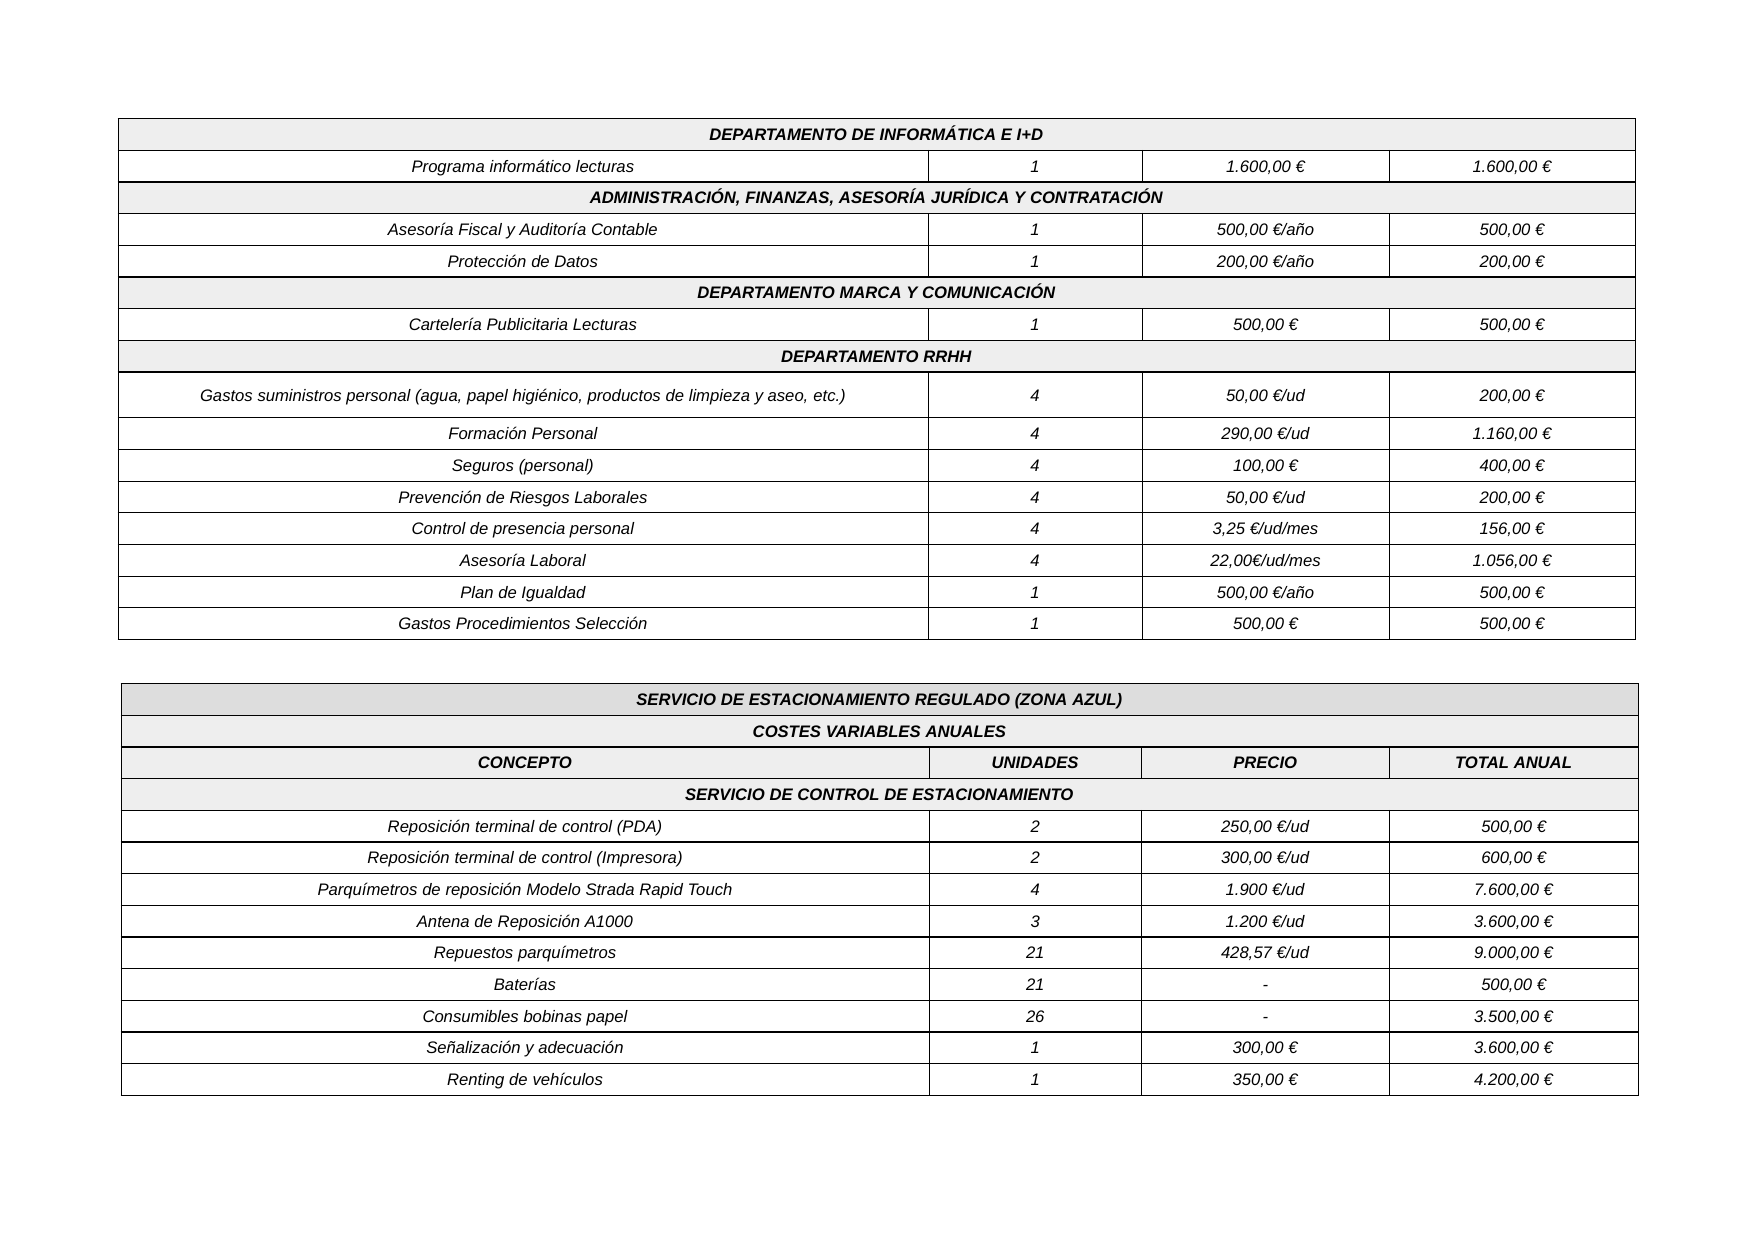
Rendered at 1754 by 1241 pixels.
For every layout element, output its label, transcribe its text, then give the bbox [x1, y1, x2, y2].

table_cell 200,00 € [1390, 246, 1635, 276]
table_cell 4 [930, 874, 1141, 905]
table_cell PRECIO [1142, 748, 1389, 778]
table_cell 1 [929, 151, 1142, 181]
table_cell 21 [930, 938, 1141, 968]
table_cell Formación Personal [119, 418, 928, 449]
table_cell Consumibles bobinas papel [122, 1001, 929, 1031]
table_cell 2 [930, 811, 1141, 841]
table_cell 1.200 €/ud [1142, 906, 1389, 936]
table_cell Parquímetros de reposición Modelo Strada Rapid Touch [122, 874, 929, 905]
table_cell 9.000,00 € [1390, 938, 1638, 968]
table_cell 200,00 €/año [1143, 246, 1389, 276]
table_cell 500,00 € [1143, 309, 1389, 340]
table_cell Reposición terminal de control (Impresora) [122, 843, 929, 873]
table_cell Baterías [122, 969, 929, 1000]
table_cell Seguros (personal) [119, 450, 928, 481]
table_cell 600,00 € [1390, 843, 1638, 873]
table_cell 50,00 €/ud [1143, 373, 1389, 417]
table_cell SERVICIO DE CONTROL DE ESTACIONAMIENTO [122, 779, 1638, 810]
table_cell 3.500,00 € [1390, 1001, 1638, 1031]
table_cell Antena de Reposición A1000 [122, 906, 929, 936]
table_cell 21 [930, 969, 1141, 1000]
table_cell 1 [929, 577, 1142, 607]
table_cell 300,00 € [1142, 1033, 1389, 1063]
table_cell 500,00 € [1390, 608, 1635, 639]
table_cell 200,00 € [1390, 373, 1635, 417]
table_cell 4 [929, 450, 1142, 481]
table_cell 4 [929, 373, 1142, 417]
table_cell 3,25 €/ud/mes [1143, 513, 1389, 544]
table_cell 428,57 €/ud [1142, 938, 1389, 968]
table_cell 4.200,00 € [1390, 1064, 1638, 1095]
table_cell 3.600,00 € [1390, 1033, 1638, 1063]
table_cell 1 [930, 1064, 1141, 1095]
table_cell 3 [930, 906, 1141, 936]
table_cell 7.600,00 € [1390, 874, 1638, 905]
table_cell 4 [929, 482, 1142, 512]
table_cell 1.056,00 € [1390, 545, 1635, 576]
table_cell TOTAL ANUAL [1390, 748, 1638, 778]
table_cell 4 [929, 513, 1142, 544]
table_cell 500,00 €/año [1143, 214, 1389, 245]
table_cell 500,00 € [1390, 811, 1638, 841]
table_cell Protección de Datos [119, 246, 928, 276]
table_cell DEPARTAMENTO MARCA Y COMUNICACIÓN [119, 278, 1635, 308]
table_cell 4 [929, 418, 1142, 449]
table_cell Asesoría Fiscal y Auditoría Contable [119, 214, 928, 245]
table_cell 1.160,00 € [1390, 418, 1635, 449]
table_cell 1.600,00 € [1390, 151, 1635, 181]
table_header SERVICIO DE ESTACIONAMIENTO REGULADO (ZONA AZUL) [122, 684, 1638, 715]
table_cell 1 [929, 246, 1142, 276]
table_cell Programa informático lecturas [119, 151, 928, 181]
table_cell - [1142, 1001, 1389, 1031]
table_cell 156,00 € [1390, 513, 1635, 544]
table_cell 22,00€/ud/mes [1143, 545, 1389, 576]
table_cell 1.600,00 € [1143, 151, 1389, 181]
table_cell 3.600,00 € [1390, 906, 1638, 936]
table_cell 500,00 € [1143, 608, 1389, 639]
table_cell UNIDADES [930, 748, 1141, 778]
table_cell Gastos Procedimientos Selección [119, 608, 928, 639]
table_cell 350,00 € [1142, 1064, 1389, 1095]
table_cell 2 [930, 843, 1141, 873]
table_cell 1.900 €/ud [1142, 874, 1389, 905]
table_cell 400,00 € [1390, 450, 1635, 481]
table_cell 250,00 €/ud [1142, 811, 1389, 841]
table_cell ADMINISTRACIÓN, FINANZAS, ASESORÍA JURÍDICA Y CONTRATACIÓN [119, 183, 1635, 213]
table_cell 500,00 € [1390, 969, 1638, 1000]
table_cell DEPARTAMENTO RRHH [119, 341, 1635, 371]
table_cell 1 [929, 309, 1142, 340]
table_cell 26 [930, 1001, 1141, 1031]
table_cell Asesoría Laboral [119, 545, 928, 576]
table_cell 300,00 €/ud [1142, 843, 1389, 873]
table_cell Plan de Igualdad [119, 577, 928, 607]
table_cell 500,00 € [1390, 577, 1635, 607]
table_cell CONCEPTO [122, 748, 929, 778]
table_cell 4 [929, 545, 1142, 576]
table_cell Repuestos parquímetros [122, 938, 929, 968]
table_cell Gastos suministros personal (agua, papel higiénico, productos de limpieza y aseo, etc.) [119, 373, 928, 417]
table_cell 200,00 € [1390, 482, 1635, 512]
table_cell 1 [929, 608, 1142, 639]
table_cell - [1142, 969, 1389, 1000]
table_cell 1 [930, 1033, 1141, 1063]
table_cell Señalización y adecuación [122, 1033, 929, 1063]
table_cell Renting de vehículos [122, 1064, 929, 1095]
table_cell Control de presencia personal [119, 513, 928, 544]
table_cell 290,00 €/ud [1143, 418, 1389, 449]
table_cell 500,00 €/año [1143, 577, 1389, 607]
table_cell Reposición terminal de control (PDA) [122, 811, 929, 841]
table_cell 100,00 € [1143, 450, 1389, 481]
table_cell Prevención de Riesgos Laborales [119, 482, 928, 512]
table_cell 1 [929, 214, 1142, 245]
table_cell 50,00 €/ud [1143, 482, 1389, 512]
table_cell Cartelería Publicitaria Lecturas [119, 309, 928, 340]
table_cell 500,00 € [1390, 309, 1635, 340]
table_cell COSTES VARIABLES ANUALES [122, 716, 1638, 746]
table_cell 500,00 € [1390, 214, 1635, 245]
table_cell DEPARTAMENTO DE INFORMÁTICA E I+D [119, 119, 1635, 150]
